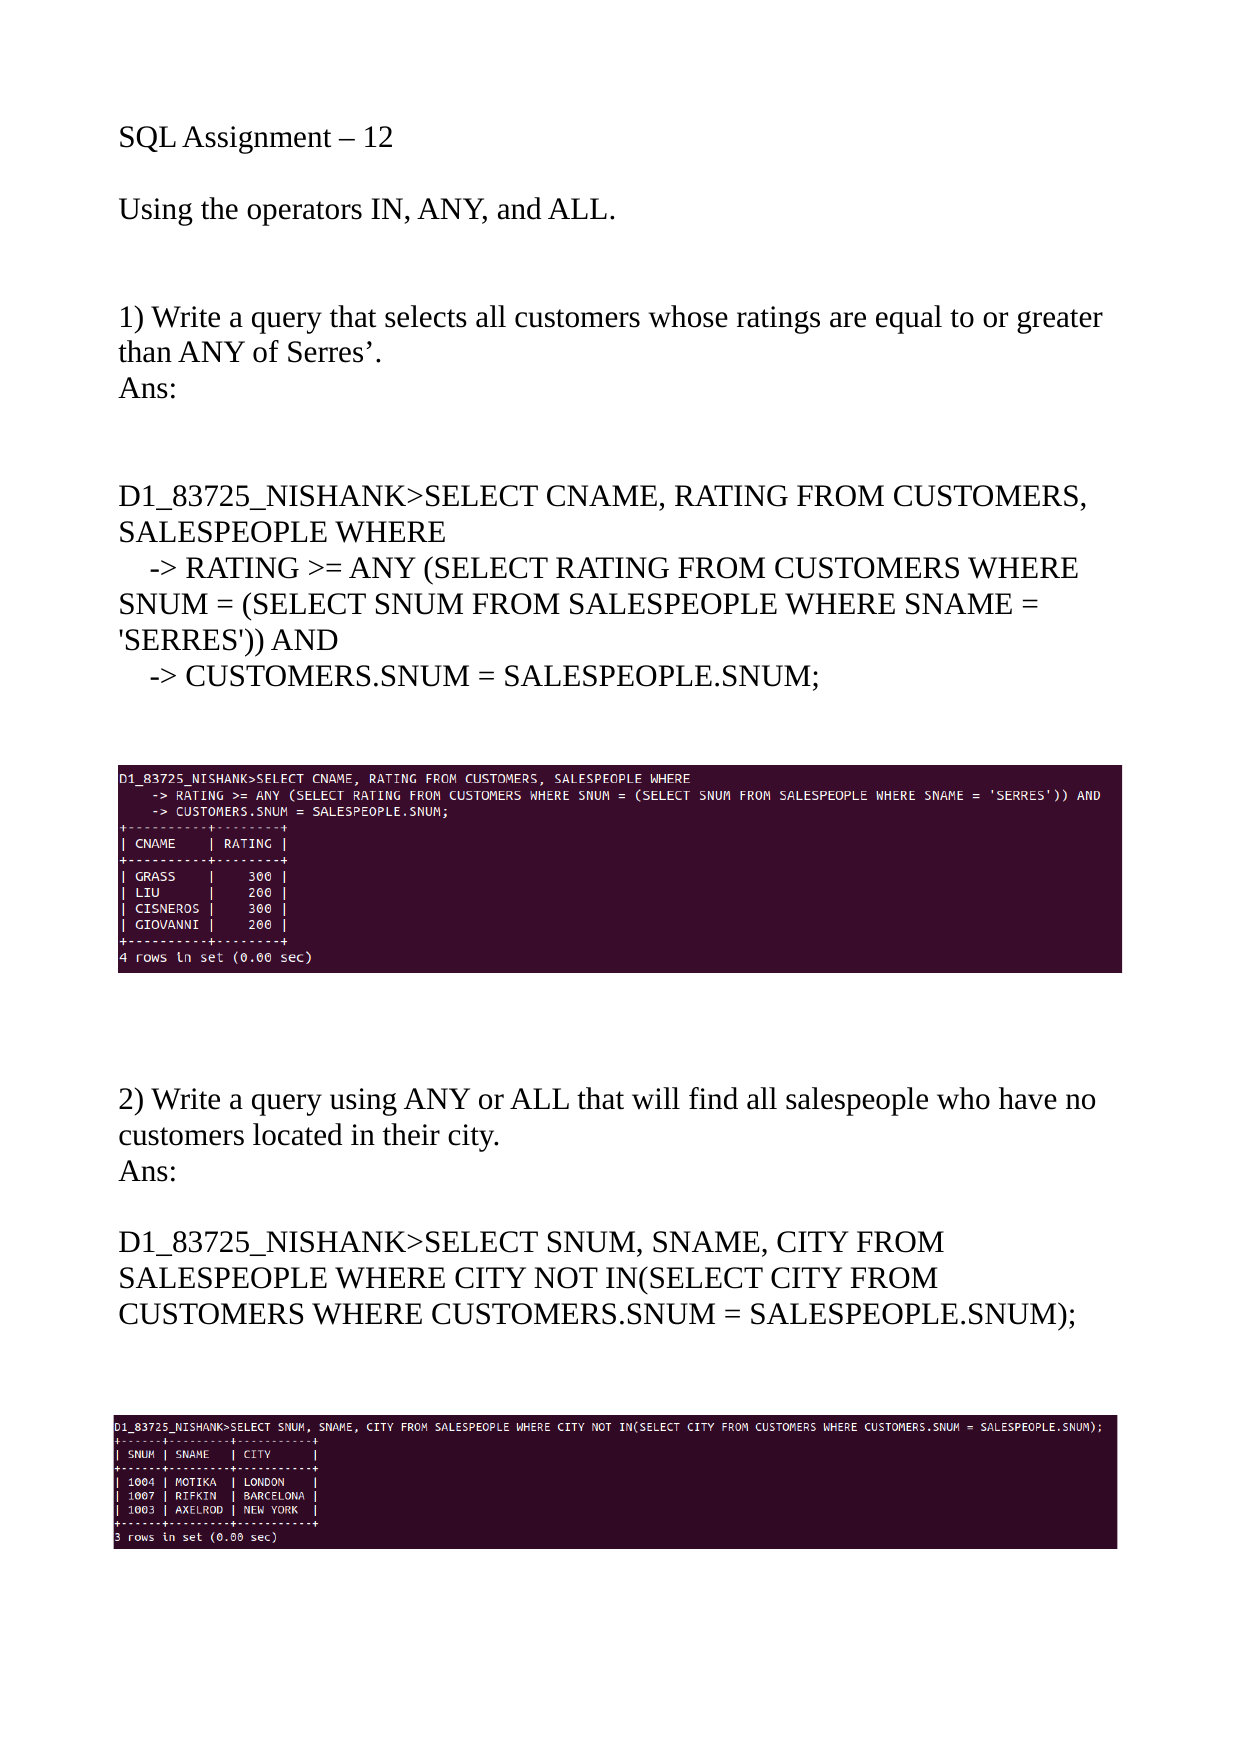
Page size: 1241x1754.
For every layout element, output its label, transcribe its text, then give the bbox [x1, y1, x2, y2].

text Ans: [118, 370, 1122, 406]
text Using the operators IN, ANY, and ALL. [118, 190, 1122, 226]
picture [118, 765, 1123, 973]
picture [113, 1415, 1118, 1549]
text D1_83725_NISHANK>SELECT CNAME, RATING FROM CUSTOMERS, SALESPEOPLE WHERE [118, 477, 1122, 549]
text -> RATING >= ANY (SELECT RATING FROM CUSTOMERS WHERE SNUM = (SELECT SNUM FROM SALESPEOPLE WHERE SNAME = 'SERRES')) AND [118, 549, 1122, 657]
text SQL Assignment – 12 [118, 118, 1122, 154]
text -> CUSTOMERS.SNUM = SALESPEOPLE.SNUM; [118, 657, 1122, 693]
text 2) Write a query using ANY or ALL that will find all salespeople who have no customers located in their city. [118, 1080, 1122, 1152]
text 1) Write a query that selects all customers whose ratings are equal to or greater than ANY of Serres’. [118, 298, 1122, 370]
text D1_83725_NISHANK>SELECT SNUM, SNAME, CITY FROM SALESPEOPLE WHERE CITY NOT IN(SELECT CITY FROM CUSTOMERS WHERE CUSTOMERS.SNUM = SALESPEOPLE.SNUM); [118, 1224, 1122, 1332]
text Ans: [118, 1152, 1122, 1188]
